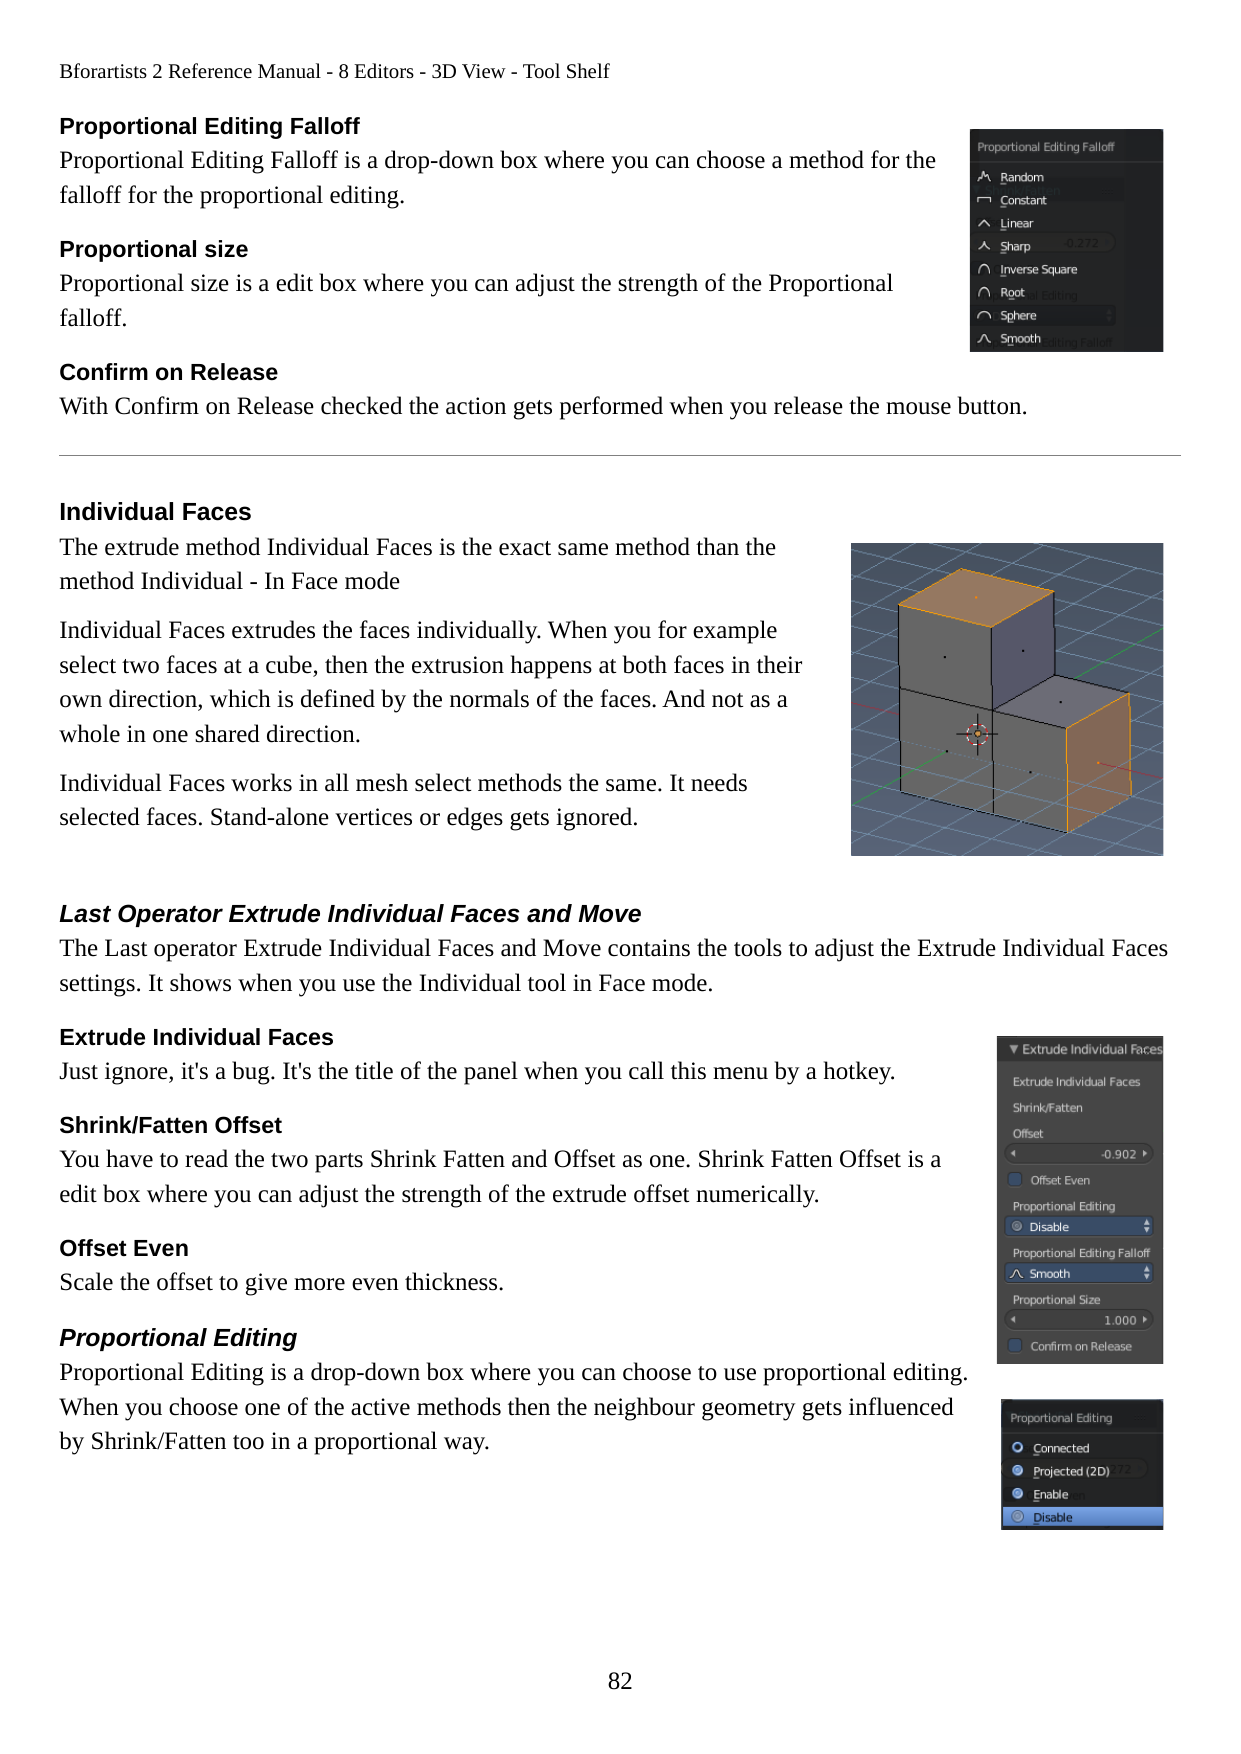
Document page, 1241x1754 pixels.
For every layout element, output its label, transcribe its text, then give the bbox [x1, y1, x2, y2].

subtitle [1164, 1323, 1181, 1351]
text Individual Faces extrudes the faces individually. When you for example select two faces at a cube, then the extrusion happens at both faces in their own direction, which is defined by the normals of the faces. And not as a whole in one shared direction. [59, 615, 851, 747]
picture [851, 543, 1164, 856]
subtitle Offset Even [59, 1234, 996, 1261]
text With Confirm on Release checked the action gets performed when you release the mouse button. [59, 391, 1181, 420]
subtitle Extrude Individual Faces [59, 1023, 1181, 1050]
subtitle Proportional Editing [59, 1323, 996, 1351]
text The Last operator Extrude Individual Faces and Move contains the tools to adjust the Extrude Individual Faces settings. It shows when you use the Individual tool in Face mode. [59, 933, 1181, 997]
picture [1001, 1399, 1164, 1530]
subtitle Proportional size [59, 235, 969, 262]
text Proportional Editing Falloff is a drop-down box where you can choose a method for the falloff for the proportional editing. [59, 146, 969, 209]
subtitle [1164, 1112, 1181, 1138]
subtitle [1164, 1234, 1181, 1261]
text Proportional size is a edit box where you can adjust the strength of the Proportional falloff. [59, 268, 969, 332]
picture [996, 1036, 1164, 1364]
picture [969, 129, 1164, 352]
subtitle [1164, 235, 1181, 262]
text Individual Faces works in all mesh select methods the same. It needs selected faces. Stand-alone vertices or edges gets ignored. [59, 768, 851, 831]
subtitle Shrink/Fatten Offset [59, 1112, 996, 1138]
subtitle Proportional Editing Falloff [59, 113, 1181, 139]
subtitle Last Operator Extrude Individual Faces and Move [59, 899, 1181, 927]
subtitle Individual Faces [59, 497, 1181, 526]
subtitle Confirm on Release [59, 358, 1181, 385]
text Proportional Editing is a drop-down box where you can choose to use proportional editing. When you choose one of the active methods then the neighbour geometry gets influenced by Shrink/Fatten too in a proportional way. [59, 1357, 1181, 1455]
text The extrude method Individual Faces is the exact same method than the method Individual - In Face mode [59, 532, 1181, 595]
text You have to read the two parts Shrink Fatten and Offset as one. Shrink Fatten Offset is a edit box where you can adjust the strength of the extrude offset numerically. [59, 1144, 996, 1208]
text Just ignore, it's a bug. It's the title of the panel when you call this menu by a hotkey. [59, 1056, 996, 1085]
text Scale the offset to give more even thickness. [59, 1267, 996, 1296]
